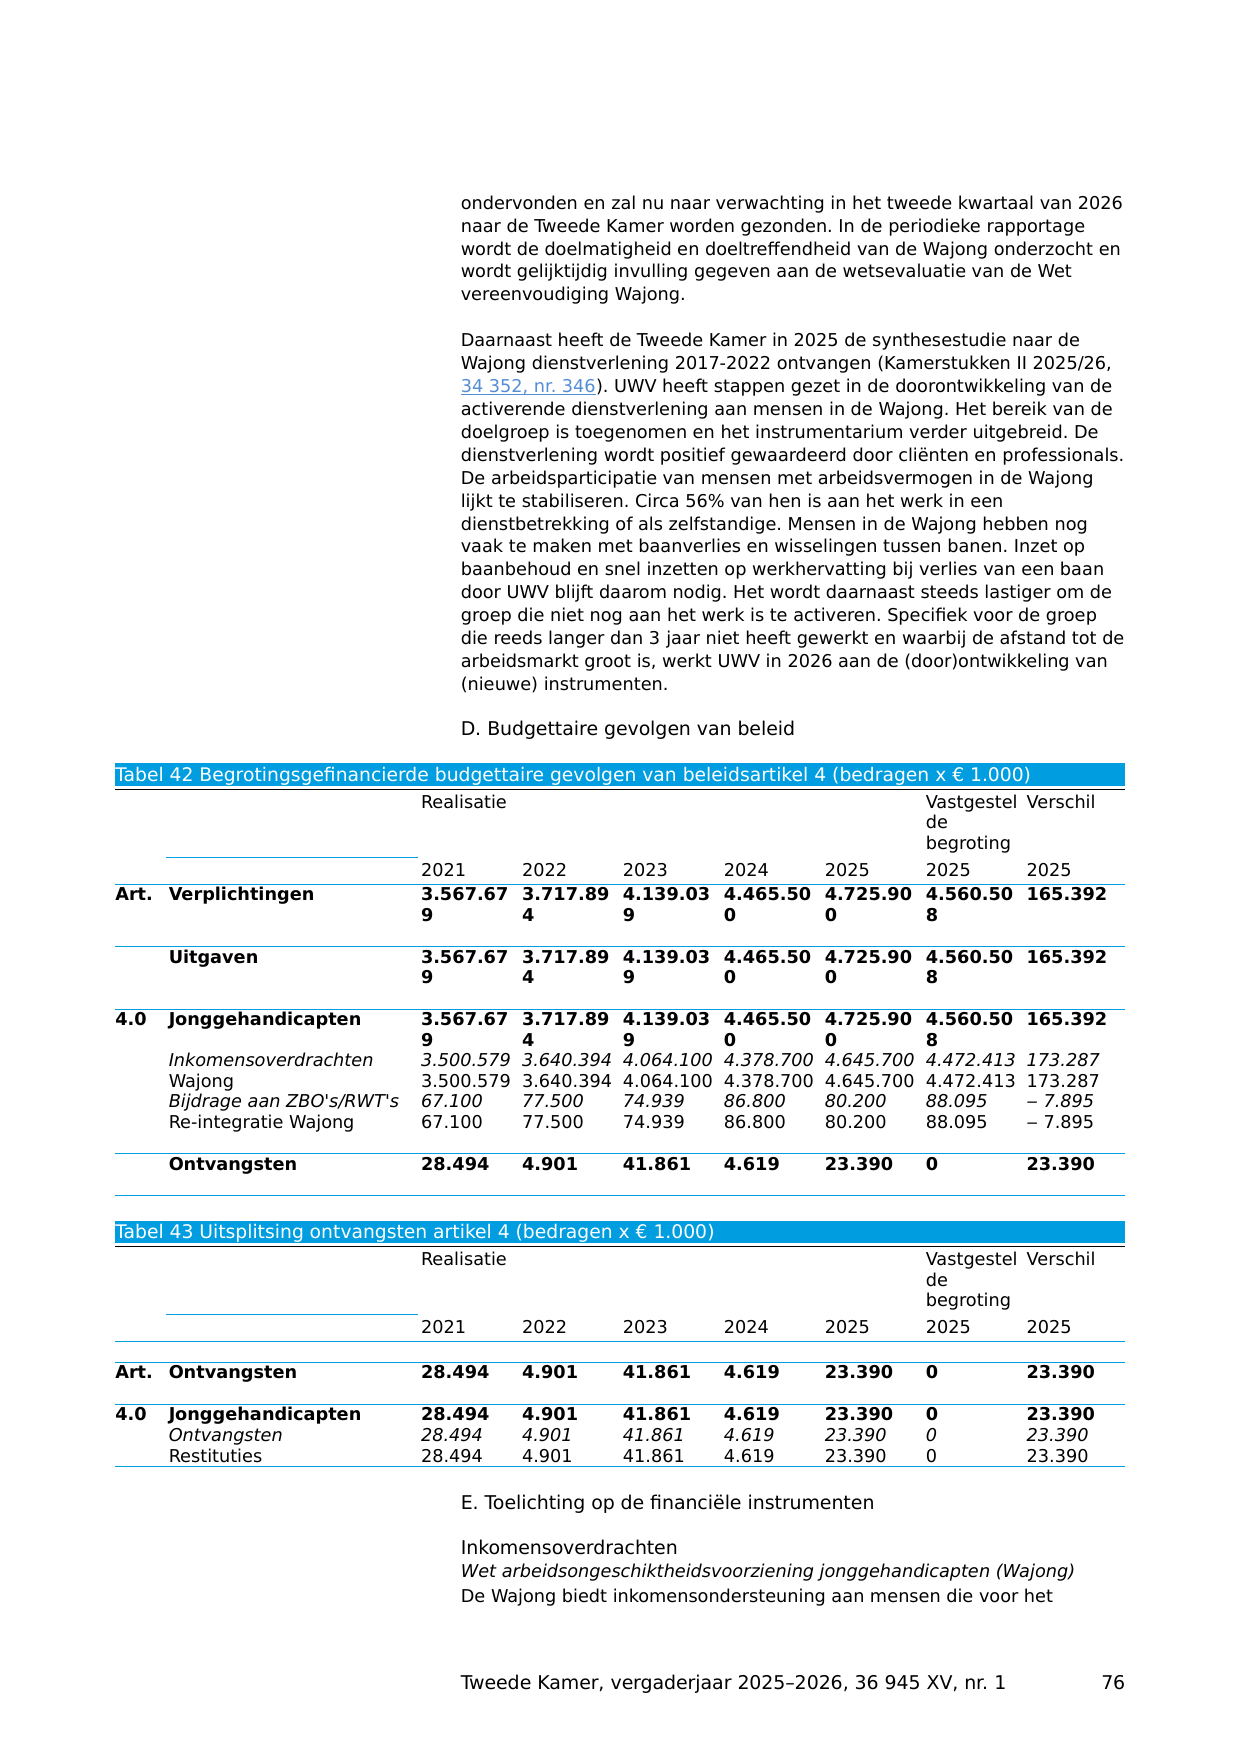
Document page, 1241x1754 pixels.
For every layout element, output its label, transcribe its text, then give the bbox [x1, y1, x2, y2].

table_cell Verschil [1024, 1247, 1125, 1314]
table_cell 3.717.894 [519, 947, 620, 988]
table_cell [115, 857, 166, 884]
table_cell [166, 858, 418, 884]
table_cell 4.064.100 [620, 1050, 721, 1071]
table_cell 165.392 [1024, 1010, 1125, 1050]
table_cell 23.390 [822, 1154, 923, 1174]
title Inkomensoverdrachten [461, 1537, 1125, 1559]
table_cell 0 [923, 1425, 1023, 1446]
table_cell [1024, 1175, 1125, 1195]
table_cell Inkomensoverdrachten [166, 1050, 418, 1071]
table_cell 2025 [923, 1314, 1023, 1341]
table_cell [721, 988, 822, 1008]
table_cell [620, 1342, 721, 1362]
table_cell [620, 1383, 721, 1404]
table_cell [418, 925, 519, 946]
table_cell 3.567.679 [418, 947, 519, 988]
table_cell 23.390 [1024, 1154, 1125, 1174]
table_cell 2022 [519, 1314, 620, 1341]
table_cell 3.640.394 [519, 1050, 620, 1071]
table_cell 4.901 [519, 1154, 620, 1174]
table_cell [115, 790, 166, 857]
table_cell [721, 1133, 822, 1153]
table_cell [115, 1071, 166, 1091]
table_cell [822, 1383, 923, 1404]
title E. Toelichting op de financiële instrumenten [461, 1492, 1125, 1514]
table_cell [721, 1175, 822, 1195]
table_cell [1024, 1342, 1125, 1362]
table_cell 165.392 [1024, 885, 1125, 925]
table_cell 4.139.039 [620, 947, 721, 988]
table_cell 2025 [822, 857, 923, 884]
table_cell [1024, 1383, 1125, 1404]
table_cell 173.287 [1024, 1071, 1125, 1091]
table_cell 4.560.508 [923, 1010, 1023, 1050]
table_cell 4.619 [721, 1425, 822, 1446]
table_cell 165.392 [1024, 947, 1125, 988]
table_cell [166, 1383, 418, 1404]
table_cell [115, 1133, 166, 1153]
table_cell [166, 925, 418, 946]
table_cell 173.287 [1024, 1050, 1125, 1071]
table_cell 2025 [1024, 857, 1125, 884]
table_cell 3.500.579 [418, 1050, 519, 1071]
table_cell [620, 988, 721, 1008]
table_cell Restituties [166, 1446, 418, 1466]
table_cell 23.390 [1024, 1425, 1125, 1446]
table_cell [418, 1342, 519, 1362]
table_cell 4.619 [721, 1446, 822, 1466]
table_cell 4.139.039 [620, 885, 721, 925]
table_cell [519, 1383, 620, 1404]
table_cell [822, 1175, 923, 1195]
table_cell [923, 925, 1023, 946]
table_cell [115, 1383, 166, 1404]
text Daarnaast heeft de Tweede Kamer in 2025 de synthesestudie naar de Wajong dienstverlening 2017-2022 ontvangen (Kamerstukken II 2025/26, 34 352, nr. 346). UWV heeft stappen gezet in de doorontwikkeling van de activerende dienstverlening aan mensen in de Wajong. Het bereik van de doelgroep is toegenomen en het instrumentarium verder uitgebreid. De dienstverlening wordt positief gewaardeerd door cliënten en professionals. De arbeidsparticipatie van mensen met arbeidsvermogen in de Wajong lijkt te stabiliseren. Circa 56% van hen is aan het werk in een dienstbetrekking of als zelfstandige. Mensen in de Wajong hebben nog vaak te maken met baanverlies en wisselingen tussen banen. Inzet op baanbehoud en snel inzetten op werkhervatting bij verlies van een baan door UWV blijft daarom nodig. Het wordt daarnaast steeds lastiger om de groep die niet nog aan het werk is te activeren. Specifiek voor de groep die reeds langer dan 3 jaar niet heeft gewerkt en waarbij de afstand tot de arbeidsmarkt groot is, werkt UWV in 2026 aan de (door)ontwikkeling van (nieuwe) instrumenten. [461, 328, 1125, 695]
text ondervonden en zal nu naar verwachting in het tweede kwartaal van 2026 naar de Tweede Kamer worden gezonden. In de periodieke rapportage wordt de doelmatigheid en doeltreffendheid van de Wajong onderzocht en wordt gelijktijdig invulling gegeven aan de wetsevaluatie van de Wet vereenvoudiging Wajong. [461, 191, 1125, 305]
table_cell 23.390 [822, 1425, 923, 1446]
table_cell [115, 925, 166, 946]
table_cell [923, 1175, 1023, 1195]
table_cell [620, 1133, 721, 1153]
table_cell [418, 1133, 519, 1153]
table_cell [721, 1342, 822, 1362]
table_cell 2023 [620, 857, 721, 884]
table_cell Bijdrage aan ZBO's/RWT's [166, 1091, 418, 1112]
table_cell [166, 988, 418, 1008]
table_cell 4.378.700 [721, 1050, 822, 1071]
table_cell 2024 [721, 1314, 822, 1341]
table_cell [519, 1175, 620, 1195]
table_cell 3.717.894 [519, 885, 620, 925]
table_cell Wajong [166, 1071, 418, 1091]
table_cell [115, 1175, 166, 1195]
table_cell 28.494 [418, 1363, 519, 1383]
table_cell [519, 925, 620, 946]
table_cell Ontvangsten [166, 1154, 418, 1174]
table_cell 3.567.679 [418, 885, 519, 925]
table_cell [115, 1154, 166, 1174]
table_cell 28.494 [418, 1425, 519, 1446]
table_cell 3.500.579 [418, 1071, 519, 1091]
table_cell Verplichtingen [166, 885, 418, 925]
table_cell 2024 [721, 857, 822, 884]
table_cell [166, 1133, 418, 1153]
table_cell [115, 1247, 166, 1314]
table_cell 77.500 [519, 1091, 620, 1112]
table_cell 4.472.413 [923, 1071, 1023, 1091]
table_cell Jonggehandicapten [166, 1010, 418, 1050]
table_cell [115, 1342, 166, 1362]
title D. Budgettaire gevolgen van beleid [461, 718, 1125, 740]
table_cell Art. [115, 885, 166, 925]
table_cell [1024, 1133, 1125, 1153]
table_cell 80.200 [822, 1091, 923, 1112]
table_cell Realisatie [418, 1247, 923, 1314]
table_cell 4.645.700 [822, 1071, 923, 1091]
table_cell [822, 988, 923, 1008]
table_cell 3.567.679 [418, 1010, 519, 1050]
table_cell 67.100 [418, 1091, 519, 1112]
table_cell Jonggehandicapten [166, 1405, 418, 1425]
table_cell 23.390 [1024, 1363, 1125, 1383]
table_cell 0 [923, 1154, 1023, 1174]
table_cell 4.725.900 [822, 947, 923, 988]
table_cell 23.390 [1024, 1405, 1125, 1425]
table_cell [115, 988, 166, 1008]
table_cell 4.139.039 [620, 1010, 721, 1050]
table_cell 4.619 [721, 1154, 822, 1174]
table_cell 3.640.394 [519, 1071, 620, 1091]
table_cell 74.939 [620, 1091, 721, 1112]
table_cell 86.800 [721, 1112, 822, 1133]
table_cell 74.939 [620, 1112, 721, 1133]
table_cell ‒ 7.895 [1024, 1091, 1125, 1112]
table_cell 4.901 [519, 1405, 620, 1425]
table_cell 2021 [418, 857, 519, 884]
table_cell 4.645.700 [822, 1050, 923, 1071]
table_cell [923, 1383, 1023, 1404]
table_cell [166, 1342, 418, 1362]
table_cell 0 [923, 1405, 1023, 1425]
table_cell Vastgestelde begroting [923, 790, 1023, 857]
table_cell [115, 1425, 166, 1446]
text De Wajong biedt inkomensondersteuning aan mensen die voor het [461, 1584, 1125, 1607]
table_cell 41.861 [620, 1363, 721, 1383]
table_cell 0 [923, 1446, 1023, 1466]
table_cell 4.901 [519, 1363, 620, 1383]
table_cell 4.560.508 [923, 885, 1023, 925]
table_cell 88.095 [923, 1091, 1023, 1112]
table_cell 28.494 [418, 1405, 519, 1425]
table_cell [1024, 988, 1125, 1008]
table_cell Uitgaven [166, 947, 418, 988]
table_cell 4.0 [115, 1010, 166, 1050]
table_cell [166, 1315, 418, 1341]
table_cell 41.861 [620, 1425, 721, 1446]
table_cell Realisatie [418, 790, 923, 857]
table_cell 4.064.100 [620, 1071, 721, 1091]
table_cell Art. [115, 1363, 166, 1383]
table_cell Ontvangsten [166, 1363, 418, 1383]
table_cell 2021 [418, 1314, 519, 1341]
table_cell 80.200 [822, 1112, 923, 1133]
table_cell [115, 1112, 166, 1133]
table_cell 2025 [822, 1314, 923, 1341]
table_cell 88.095 [923, 1112, 1023, 1133]
table_cell [115, 1091, 166, 1112]
table_cell 4.901 [519, 1425, 620, 1446]
table_cell 23.390 [822, 1446, 923, 1466]
table_cell [166, 1247, 418, 1314]
table_cell [721, 1383, 822, 1404]
table_cell [620, 925, 721, 946]
table_cell Vastgestelde begroting [923, 1247, 1023, 1314]
table_cell [418, 988, 519, 1008]
table_cell 77.500 [519, 1112, 620, 1133]
table_cell 4.378.700 [721, 1071, 822, 1091]
table_cell [418, 1383, 519, 1404]
table_cell 2025 [1024, 1314, 1125, 1341]
table_cell 4.465.500 [721, 1010, 822, 1050]
table_cell [620, 1175, 721, 1195]
table_cell 41.861 [620, 1405, 721, 1425]
table_cell 41.861 [620, 1446, 721, 1466]
table_cell [115, 947, 166, 988]
table_cell 4.725.900 [822, 885, 923, 925]
table_cell [721, 925, 822, 946]
table_cell [923, 1342, 1023, 1362]
table_cell 2023 [620, 1314, 721, 1341]
table_cell [115, 1314, 166, 1341]
table_cell 28.494 [418, 1154, 519, 1174]
table_cell [418, 1175, 519, 1195]
table_cell [115, 1050, 166, 1071]
table_cell [166, 790, 418, 857]
table_cell 2025 [923, 857, 1023, 884]
table_cell 4.619 [721, 1405, 822, 1425]
table_cell 4.619 [721, 1363, 822, 1383]
table_cell 4.472.413 [923, 1050, 1023, 1071]
table_cell [822, 1342, 923, 1362]
table_cell Verschil [1024, 790, 1125, 857]
table_cell 67.100 [418, 1112, 519, 1133]
table_cell Ontvangsten [166, 1425, 418, 1446]
table_cell ‒ 7.895 [1024, 1112, 1125, 1133]
table_cell [519, 988, 620, 1008]
table_cell 0 [923, 1363, 1023, 1383]
table_cell 41.861 [620, 1154, 721, 1174]
table_cell 23.390 [1024, 1446, 1125, 1466]
table_cell 4.465.500 [721, 947, 822, 988]
table_cell [1024, 925, 1125, 946]
table_cell 4.901 [519, 1446, 620, 1466]
table_cell [822, 925, 923, 946]
table_cell 28.494 [418, 1446, 519, 1466]
table_cell [166, 1175, 418, 1195]
table_cell [923, 988, 1023, 1008]
table_cell [923, 1133, 1023, 1153]
text Wet arbeidsongeschiktheidsvoorziening jonggehandicapten (Wajong) [461, 1559, 1125, 1582]
table_cell 2022 [519, 857, 620, 884]
table_cell 4.465.500 [721, 885, 822, 925]
table_cell Re-integratie Wajong [166, 1112, 418, 1133]
table_cell 86.800 [721, 1091, 822, 1112]
table_cell 3.717.894 [519, 1010, 620, 1050]
table_cell 23.390 [822, 1405, 923, 1425]
table_cell 4.560.508 [923, 947, 1023, 988]
table_cell [115, 1446, 166, 1466]
table_cell 4.0 [115, 1405, 166, 1425]
table_cell [519, 1342, 620, 1362]
table_cell 4.725.900 [822, 1010, 923, 1050]
table_cell 23.390 [822, 1363, 923, 1383]
table_cell [519, 1133, 620, 1153]
table_cell [822, 1133, 923, 1153]
